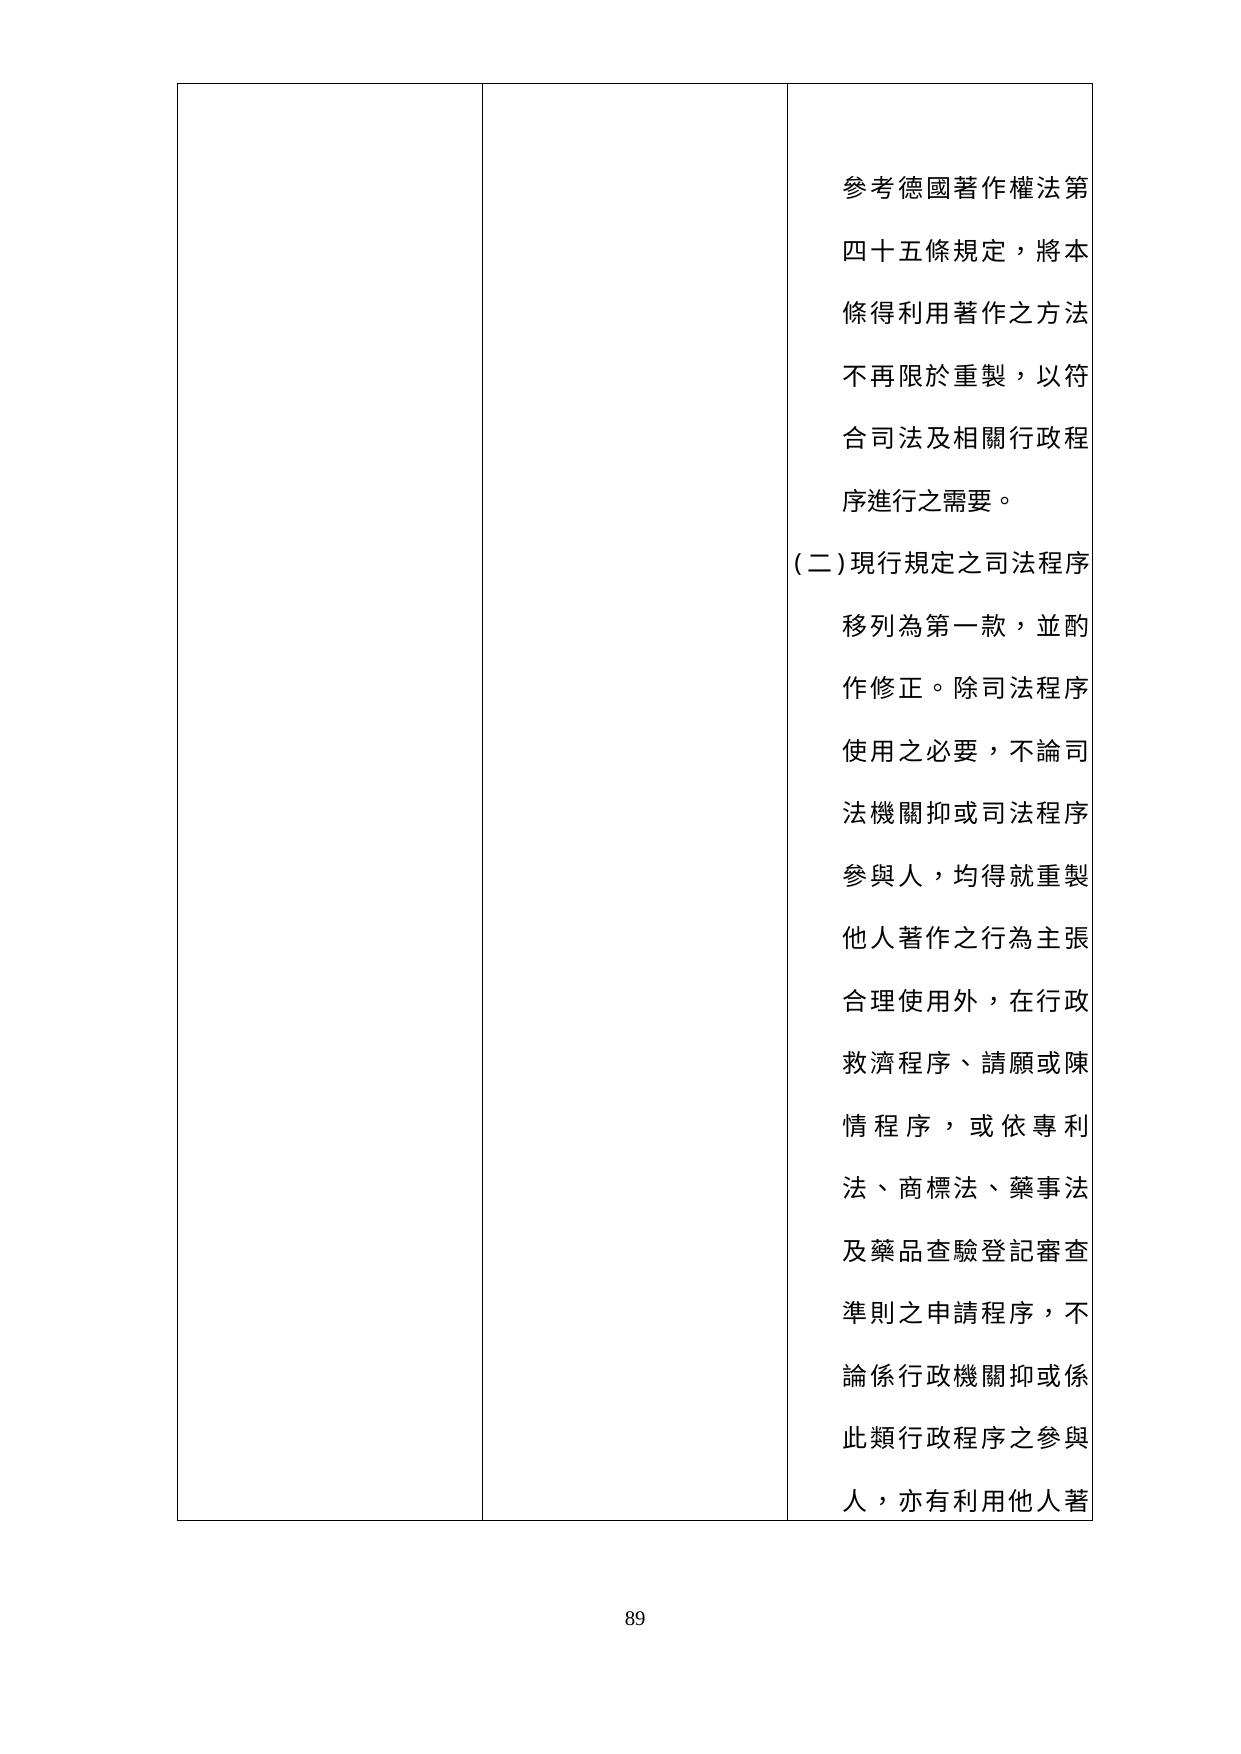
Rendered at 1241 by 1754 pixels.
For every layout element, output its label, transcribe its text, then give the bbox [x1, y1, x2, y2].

table_cell [178, 84, 482, 1520]
table_cell [483, 84, 787, 1520]
table_cell 參考德國著作權法第四十五條規定，將本條得利用著作之方法不再限於重製，以符合司法及相關行政程序進行之需要。 (二)現行規定之司法程序移列為第一款，並酌作修正。除司法程序使用之必要，不論司法機關抑或司法程序參與人，均得就重製他人著作之行為主張合理使用外，在行政救濟程序、請願或陳情程序，或依專利法、商標法、藥事法及藥品查驗登記審查準則之申請程序，不論係行政機關抑或係此類行政程序之參與人，亦有利用他人著 [788, 84, 1092, 1520]
